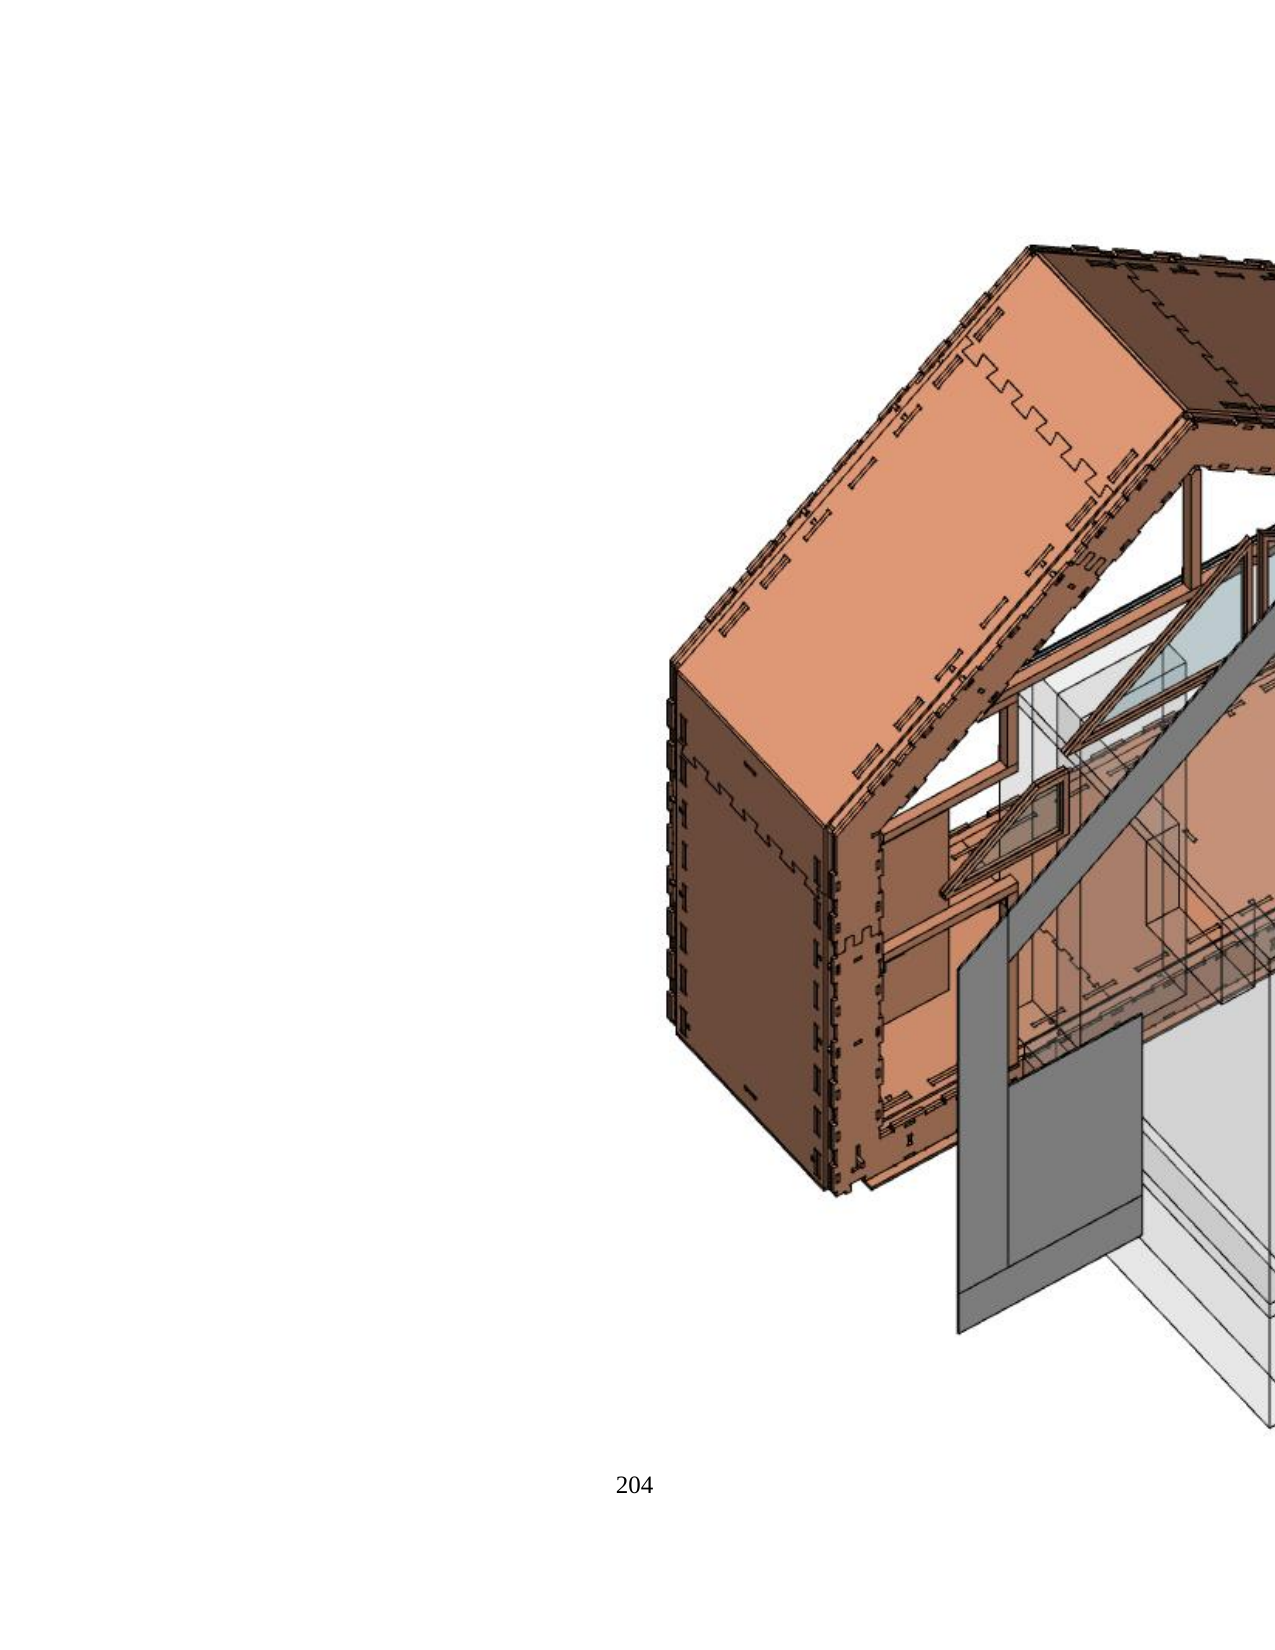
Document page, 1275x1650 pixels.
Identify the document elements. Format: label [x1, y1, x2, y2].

picture [150, 150, 1275, 1441]
